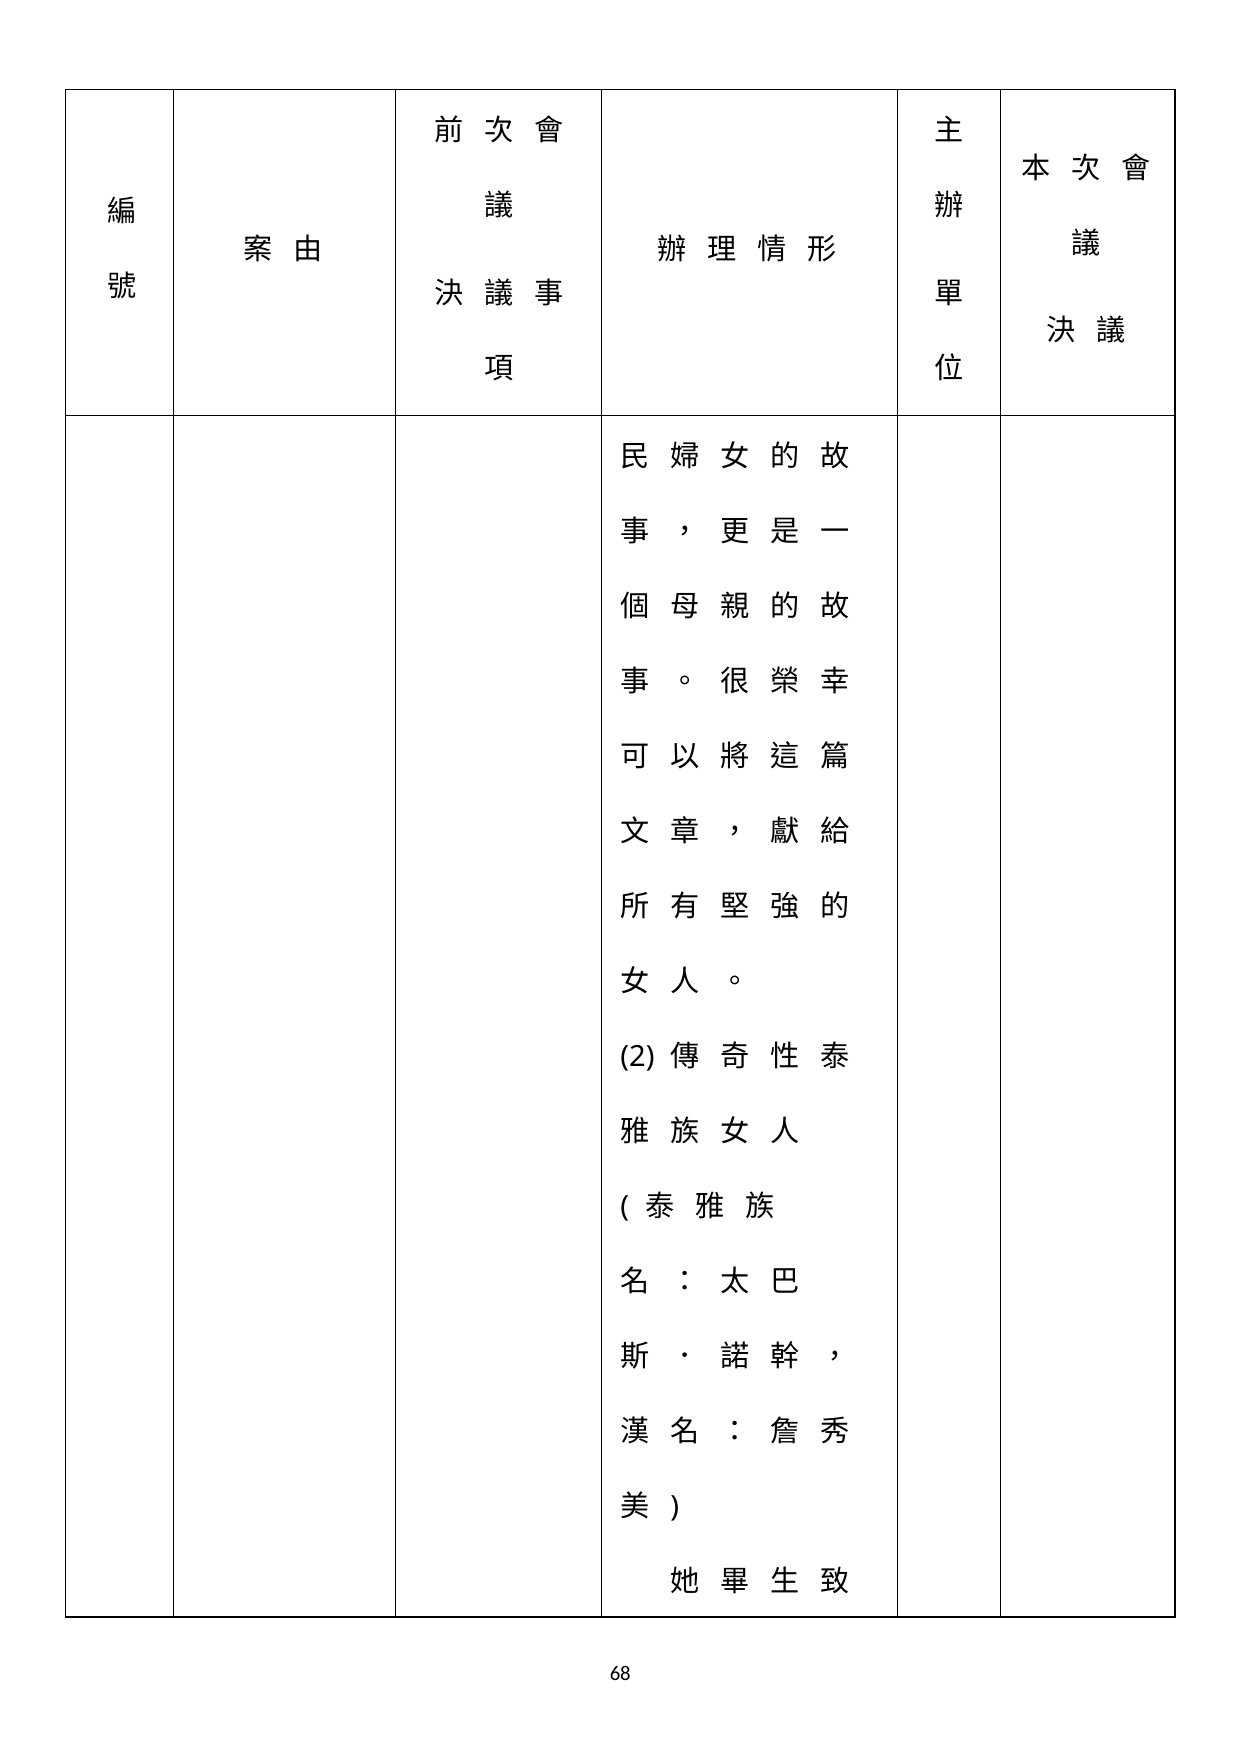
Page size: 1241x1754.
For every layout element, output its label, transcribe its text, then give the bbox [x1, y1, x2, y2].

table_cell [898, 416, 1000, 1616]
table_cell [66, 416, 173, 1616]
table_header 主辦 單位 [898, 90, 1000, 415]
table_header 前次會議 決議事項 [396, 90, 601, 415]
table_header 本次會議 決議 [1001, 90, 1174, 415]
table_header 編號 [66, 90, 173, 415]
table_cell 民婦女的故事，更是一個母親的故事。很榮幸可以將這篇文章，獻給所有堅強的女人。 (2)傳奇性泰雅族女人(泰雅族名：太巴斯．諾幹，漢名：詹秀美) 她畢生致 [602, 416, 897, 1616]
table_header 辦理情形 [602, 90, 897, 415]
table_cell [396, 416, 601, 1616]
table_cell [1001, 416, 1174, 1616]
table_cell [174, 416, 395, 1616]
table_header 案由 [174, 90, 395, 415]
